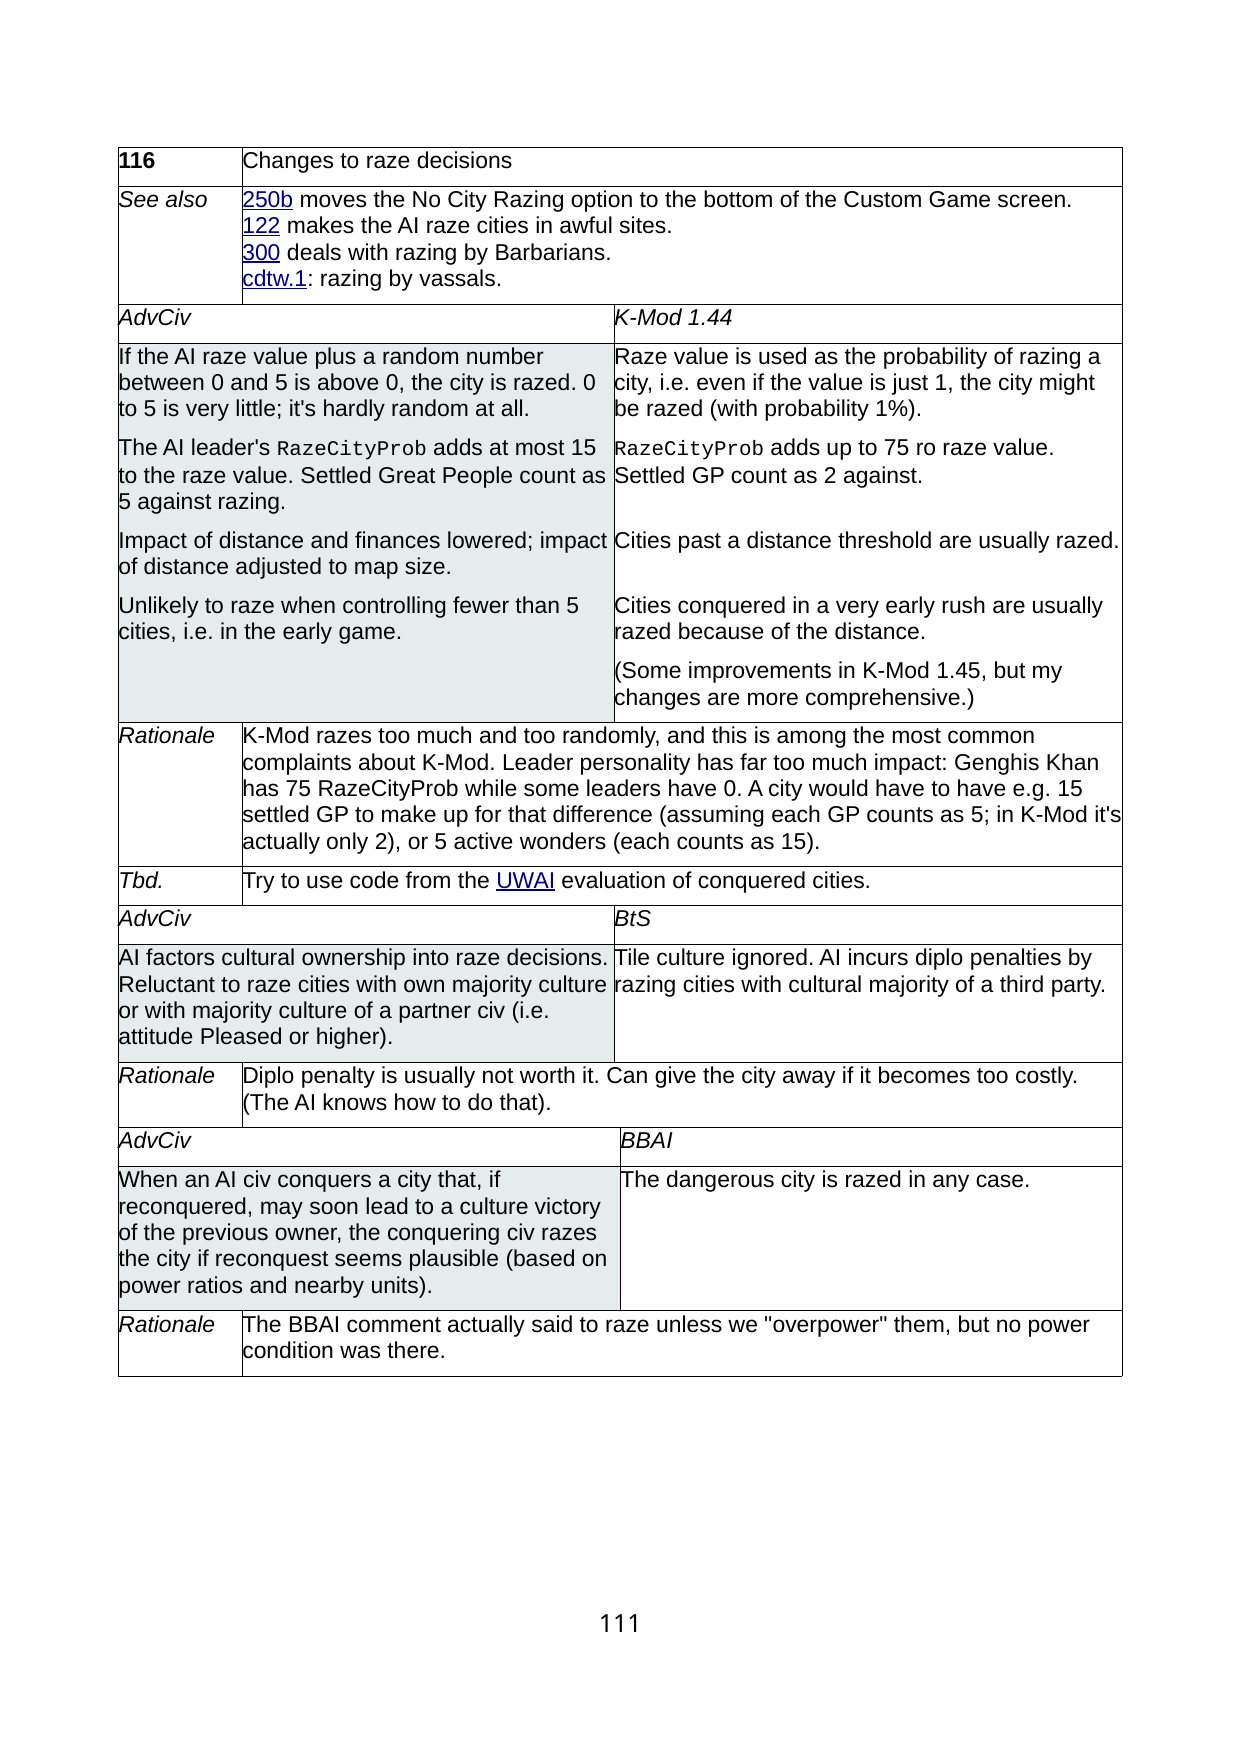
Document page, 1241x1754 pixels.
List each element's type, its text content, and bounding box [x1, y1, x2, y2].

table_cell BtS [615, 906, 1122, 944]
table_cell The dangerous city is razed in any case. [621, 1167, 1122, 1310]
table_header Changes to raze decisions [243, 148, 1122, 186]
table_cell Try to use code from the UWAI evaluation of conquered cities. [243, 867, 1122, 905]
table_cell Tile culture ignored. AI incurs diplo penalties by razing cities with cultural majority of a third party. [615, 945, 1122, 1062]
table_cell AdvCiv [119, 305, 614, 342]
table_cell Rationale [119, 1311, 242, 1376]
table_cell BBAI [621, 1128, 1122, 1166]
table_cell Diplo penalty is usually not worth it. Can give the city away if it becomes too costly. (The AI knows how to do that). [243, 1063, 1122, 1127]
table_cell The BBAI comment actually said to raze unless we "overpower" them, but no power condition was there. [243, 1311, 1122, 1376]
table_cell K-Mod 1.44 [615, 305, 1122, 342]
table_cell Rationale [119, 1063, 242, 1127]
table_cell If the AI raze value plus a random number between 0 and 5 is above 0, the city is razed. 0 to 5 is very little; it's hardly random at all. The AI leader's RazeCityProb adds at most 15 to the raze value. Settled Great People count as 5 against razing. Impact of distance and finances lowered; impact of distance adjusted to map size. Unlikely to raze when controlling fewer than 5 cities, i.e. in the early game. [119, 344, 614, 722]
table_cell Tbd. [119, 867, 242, 905]
table_cell Rationale [119, 723, 242, 866]
table_cell AdvCiv [119, 906, 614, 944]
table_cell 250b moves the No City Razing option to the bottom of the Custom Game screen. 122 makes the AI raze cities in awful sites. 300 deals with razing by Barbarians. cdtw.1: razing by vassals. [243, 187, 1122, 304]
table_cell AI factors cultural ownership into raze decisions. Reluctant to raze cities with own majority culture or with majority culture of a partner civ (i.e. attitude Pleased or higher). [119, 945, 614, 1062]
table_cell Raze value is used as the probability of razing a city, i.e. even if the value is just 1, the city might be razed (with probability 1%). RazeCityProb adds up to 75 ro raze value. Settled GP count as 2 against. Cities past a distance threshold are usually razed. Cities conquered in a very early rush are usually razed because of the distance. (Some improvements in K-Mod 1.45, but my changes are more comprehensive.) [615, 344, 1122, 722]
table_cell See also [119, 187, 242, 304]
table_cell K-Mod razes too much and too randomly, and this is among the most common complaints about K-Mod. Leader personality has far too much impact: Genghis Khan has 75 RazeCityProb while some leaders have 0. A city would have to have e.g. 15 settled GP to make up for that difference (assuming each GP counts as 5; in K-Mod it's actually only 2), or 5 active wonders (each counts as 15). [243, 723, 1122, 866]
table_cell AdvCiv [119, 1128, 620, 1166]
table_cell When an AI civ conquers a city that, if reconquered, may soon lead to a culture victory of the previous owner, the conquering civ razes the city if reconquest seems plausible (based on power ratios and nearby units). [119, 1167, 620, 1310]
table_header 116 [119, 148, 242, 186]
